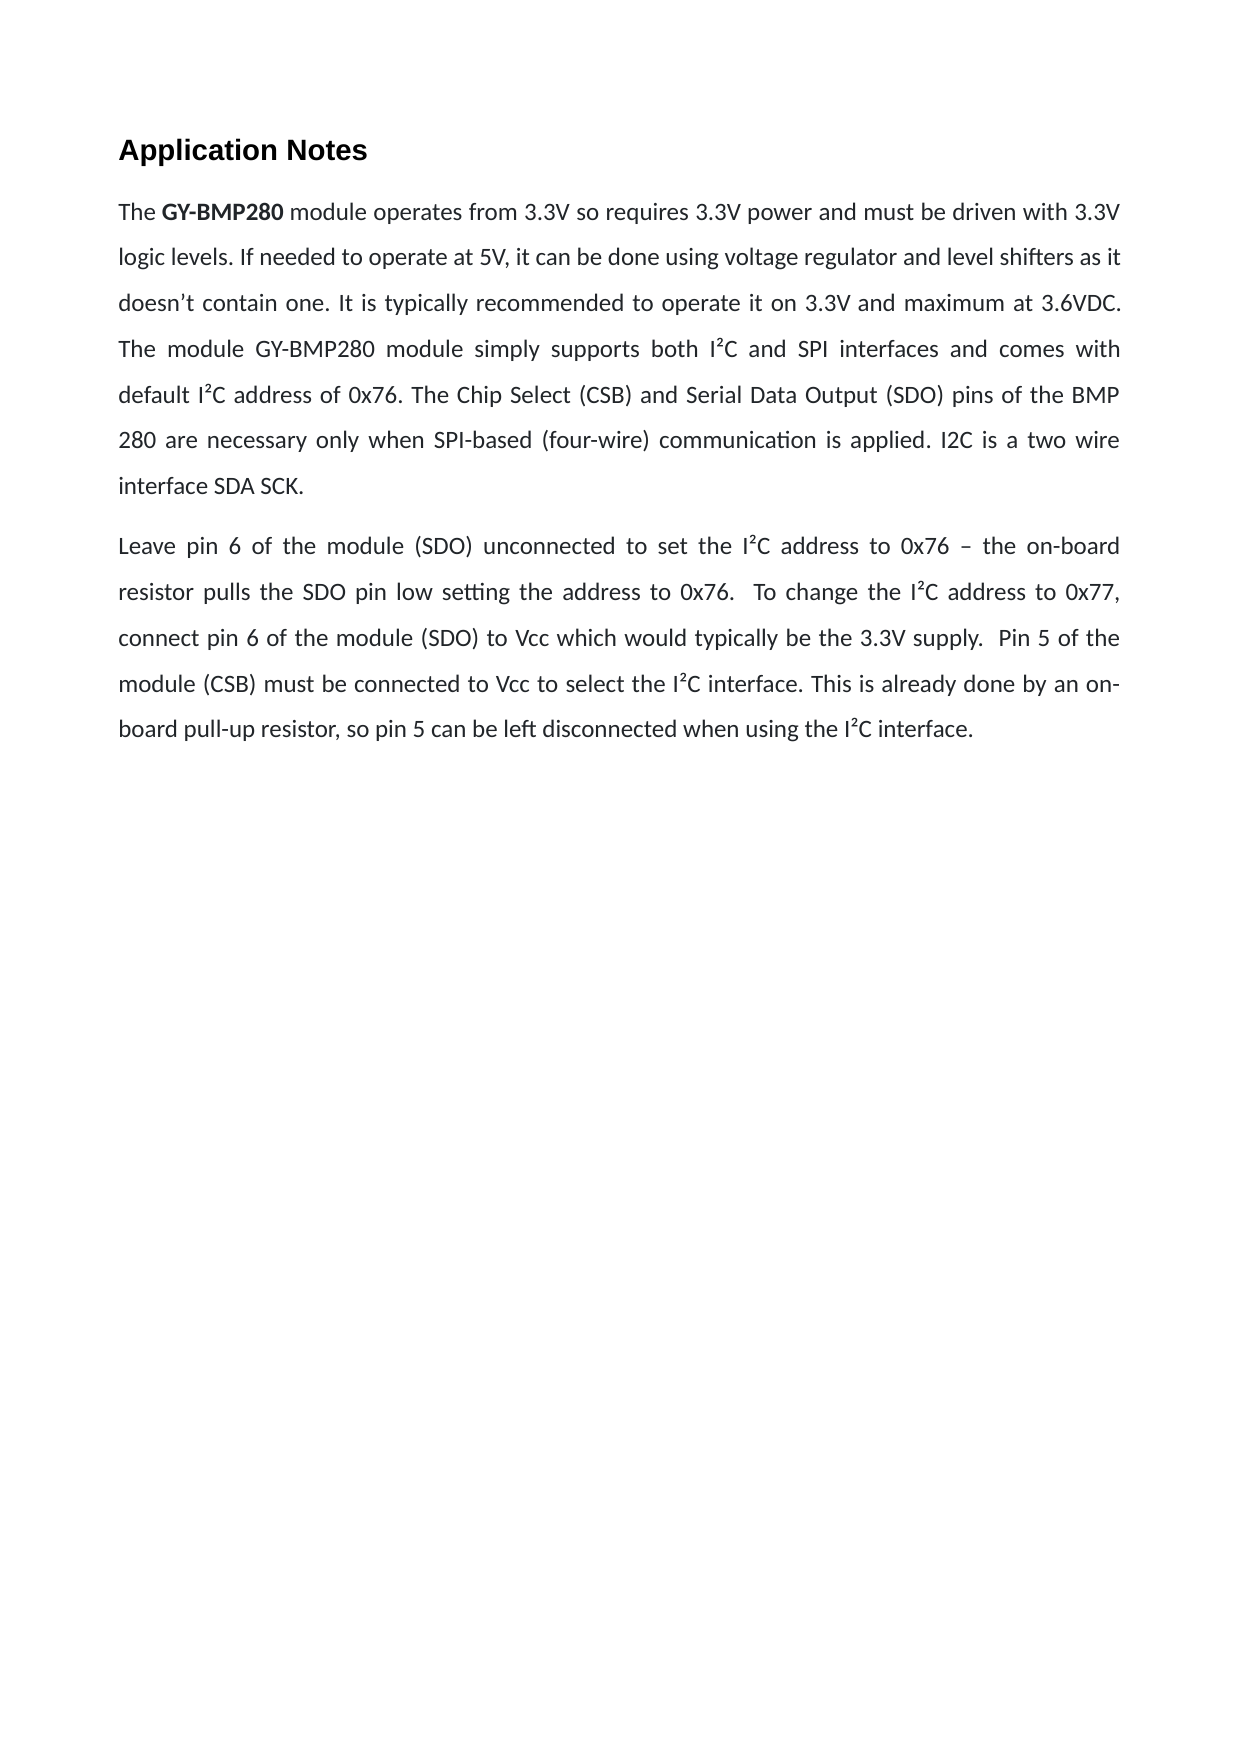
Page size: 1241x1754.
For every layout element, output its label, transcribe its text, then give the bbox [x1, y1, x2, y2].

subtitle Application Notes [118, 133, 1122, 166]
text Leave pin 6 of the module (SDO) unconnected to set the I²C address to 0x76 – the on-board resistor pulls the SDO pin low setting the address to 0x76. To change the I²C address to 0x77, connect pin 6 of the module (SDO) to Vcc which would typically be the 3.3V supply. Pin 5 of the module (CSB) must be connected to Vcc to select the I²C interface. This is already done by an on-board pull-up resistor, so pin 5 can be left disconnected when using the I²C interface. [118, 531, 1122, 744]
text The GY-BMP280 module operates from 3.3V so requires 3.3V power and must be driven with 3.3V logic levels. If needed to operate at 5V, it can be done using voltage regulator and level shifters as it doesn’t contain one. It is typically recommended to operate it on 3.3V and maximum at 3.6VDC. The module GY-BMP280 module simply supports both I²C and SPI interfaces and comes with default I²C address of 0x76. The Chip Select (CSB) and Serial Data Output (SDO) pins of the BMP 280 are necessary only when SPI-based (four-wire) communication is applied. I2C is a two wire interface SDA SCK. [118, 196, 1122, 501]
